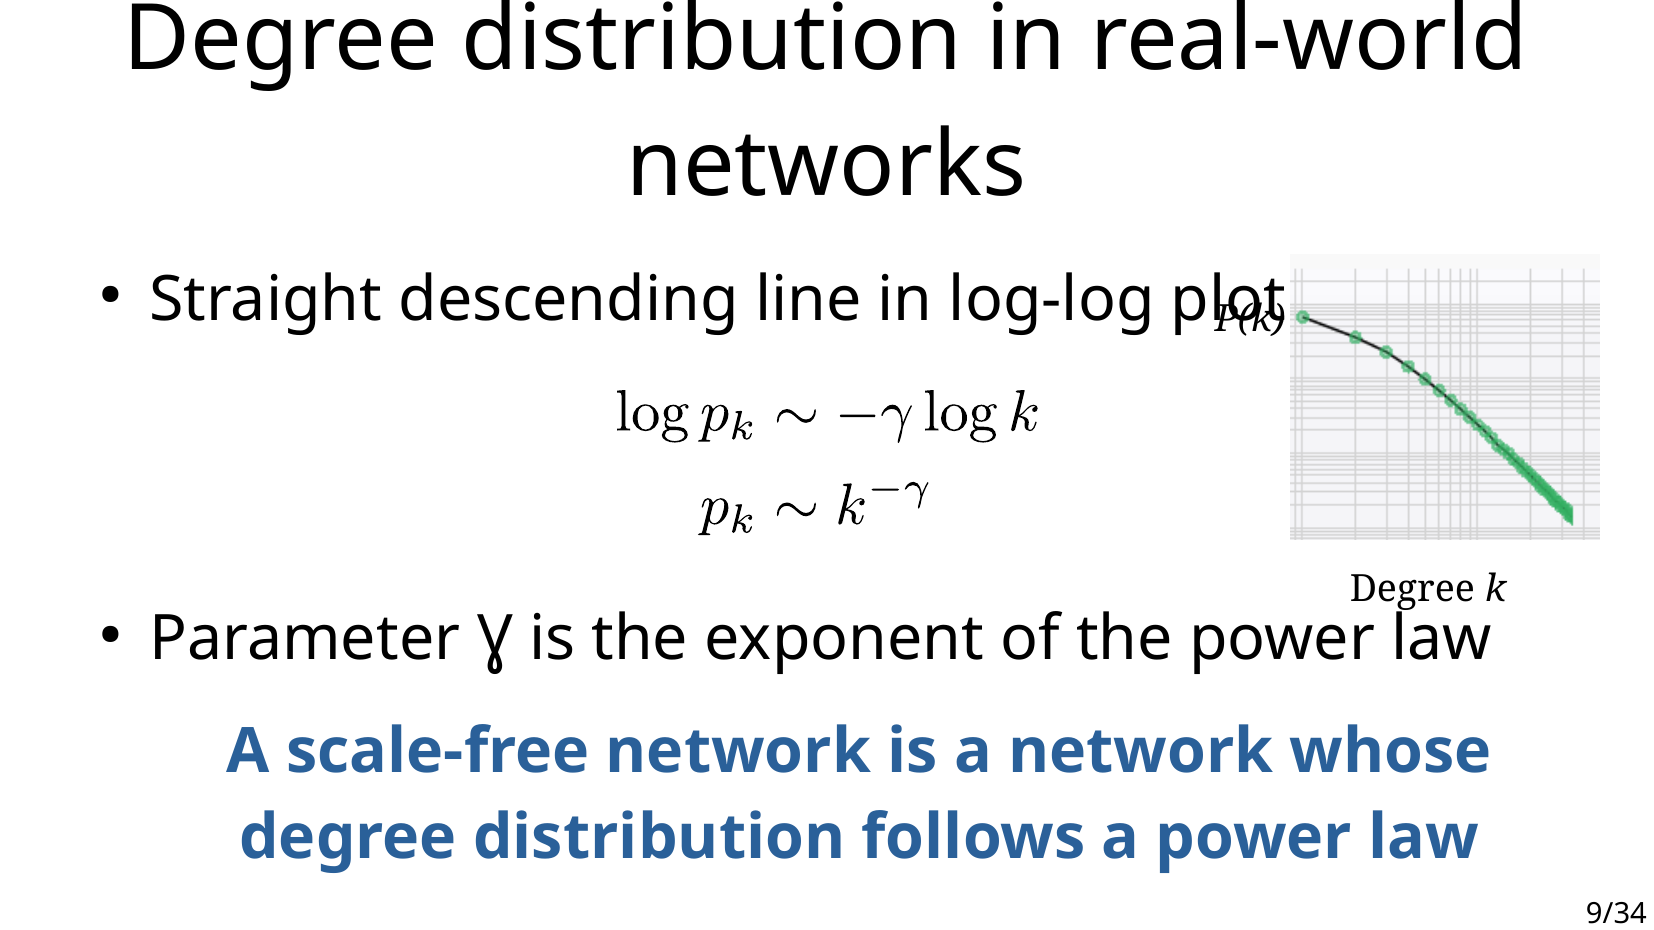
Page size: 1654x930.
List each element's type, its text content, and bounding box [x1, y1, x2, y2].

text_box P(k) [1200, 284, 1306, 345]
list Straight descending line in log-log plot Parameter Ɣ is the exponent of the power law A scale-free network is a network whose degree distribution follows a power law [82, 252, 1571, 886]
text_box [615, 390, 1041, 536]
picture [1290, 254, 1600, 540]
text_box Degree k [1335, 554, 1601, 615]
title Degree distribution in real-world networks [0, 0, 1653, 210]
